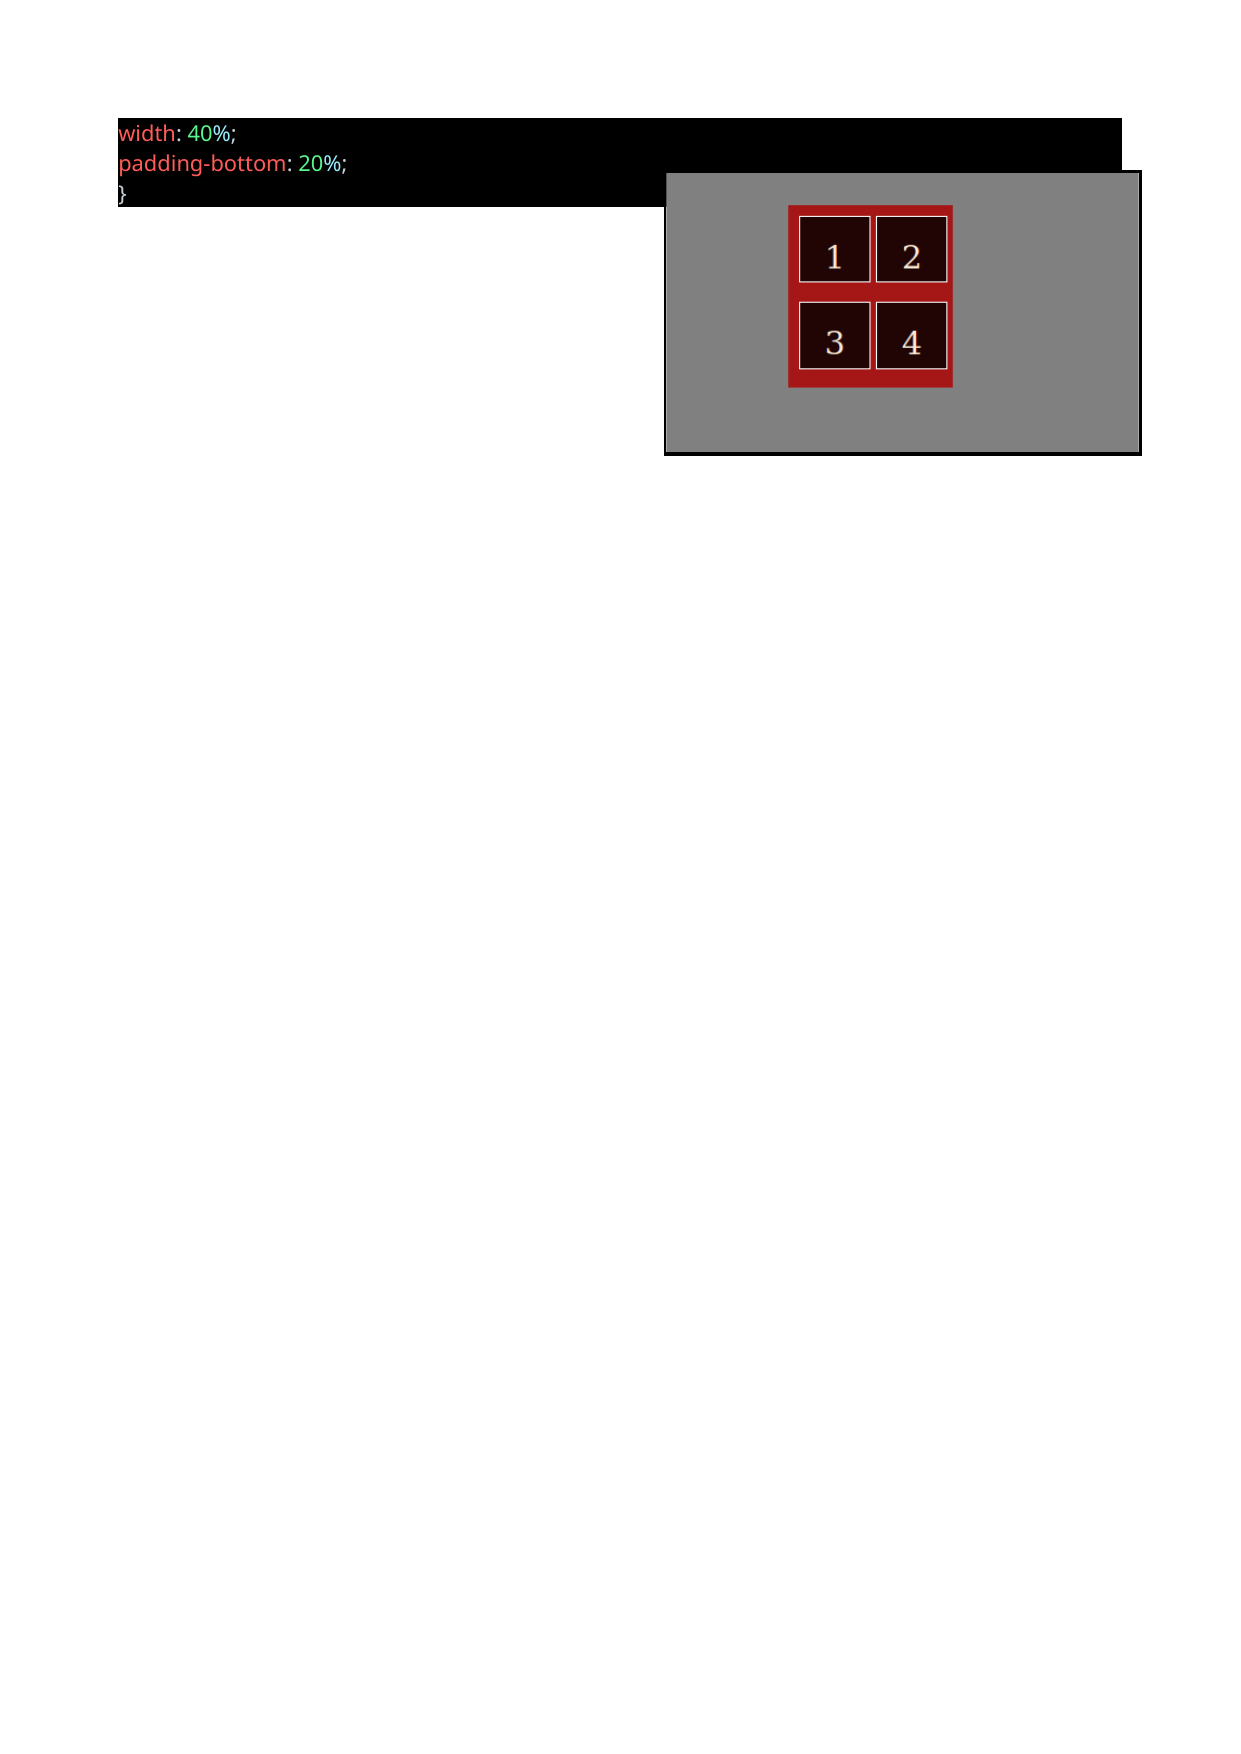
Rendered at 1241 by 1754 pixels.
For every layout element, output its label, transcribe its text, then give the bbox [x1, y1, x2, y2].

table_header width: 40%; padding-bottom: 20%; } [118, 118, 1122, 207]
table_header [665, 171, 1141, 455]
picture [666, 173, 1139, 452]
